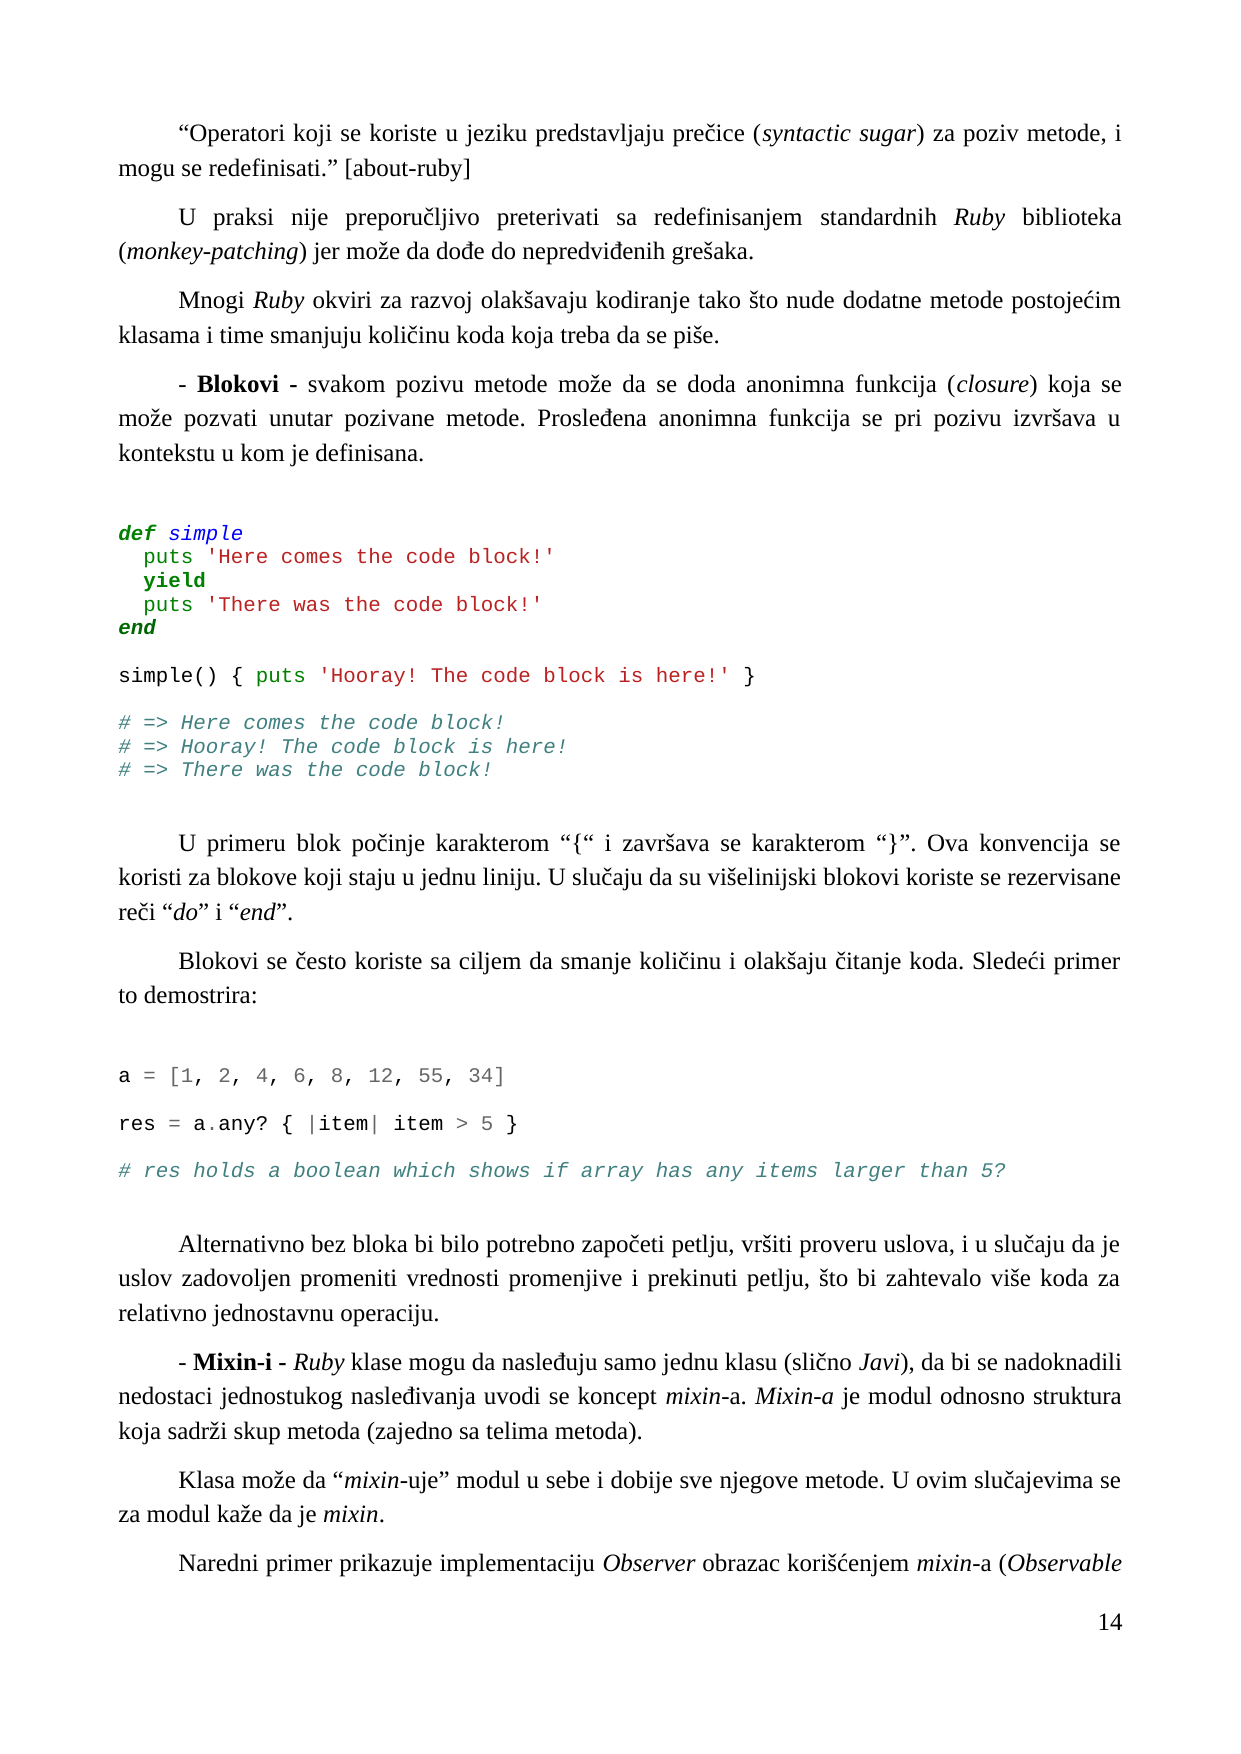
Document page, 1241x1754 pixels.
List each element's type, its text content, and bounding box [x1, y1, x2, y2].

text Klasa može da “mixin-uje” modul u sebe i dobije sve njegove metode. U ovim slučajevima se za modul kaže da je mixin. [118, 1465, 1122, 1528]
text - Mixin-i - Ruby klase mogu da nasleđuju samo jednu klasu (slično Javi), da bi se nadoknadili nedostaci jednostukog nasleđivanja uvodi se koncept mixin-a. Mixin-a je modul odnosno struktura koja sadrži skup metoda (zajedno sa telima metoda). [118, 1347, 1122, 1444]
text res = a.any? { |item| item > 5 } [118, 1113, 1122, 1136]
text Alternativno bez bloka bi bilo potrebno započeti petlju, vršiti proveru uslova, i u slučaju da je uslov zadovoljen promeniti vrednosti promenjive i prekinuti petlju, što bi zahtevalo više koda za relativno jednostavnu operaciju. [118, 1229, 1122, 1326]
text U praksi nije preporučljivo preterivati sa redefinisanjem standardnih Ruby biblioteka (monkey-patching) jer može da dođe do nepredviđenih grešaka. [118, 202, 1122, 265]
text def simple [118, 523, 1122, 546]
text simple() { puts 'Hooray! The code block is here!' } [118, 665, 1122, 688]
text # => Hooray! The code block is here! [118, 736, 1122, 759]
text “Operatori koji se koriste u jeziku predstavljaju prečice (syntactic sugar) za poziv metode, i mogu se redefinisati.” [about-ruby] [118, 118, 1122, 181]
text # => Here comes the code block! [118, 712, 1122, 736]
text # => There was the code block! [118, 759, 1122, 783]
text a = [1, 2, 4, 6, 8, 12, 55, 34] [118, 1066, 1122, 1089]
text # res holds a boolean which shows if array has any items larger than 5? [118, 1160, 1122, 1184]
text end [118, 617, 1122, 641]
text - Blokovi - svakom pozivu metode može da se doda anonimna funkcija (closure) koja se može pozvati unutar pozivane metode. Prosleđena anonimna funkcija se pri pozivu izvršava u kontekstu u kom je definisana. [118, 369, 1122, 466]
text U primeru blok počinje karakterom “{“ i završava se karakterom “}”. Ova konvencija se koristi za blokove koji staju u jednu liniju. U slučaju da su višelinijski blokovi koriste se rezervisane reči “do” i “end”. [118, 828, 1122, 926]
text yield [118, 570, 1122, 594]
text puts 'There was the code block!' [118, 594, 1122, 617]
text Mnogi Ruby okviri za razvoj olakšavaju kodiranje tako što nude dodatne metode postojećim klasama i time smanjuju količinu koda koja treba da se piše. [118, 285, 1122, 348]
text Blokovi se često koriste sa ciljem da smanje količinu i olakšaju čitanje koda. Sledeći primer to demostrira: [118, 946, 1122, 1009]
text Naredni primer prikazuje implementaciju Observer obrazac korišćenjem mixin-a (Observable [118, 1548, 1122, 1577]
text puts 'Here comes the code block!' [118, 546, 1122, 570]
